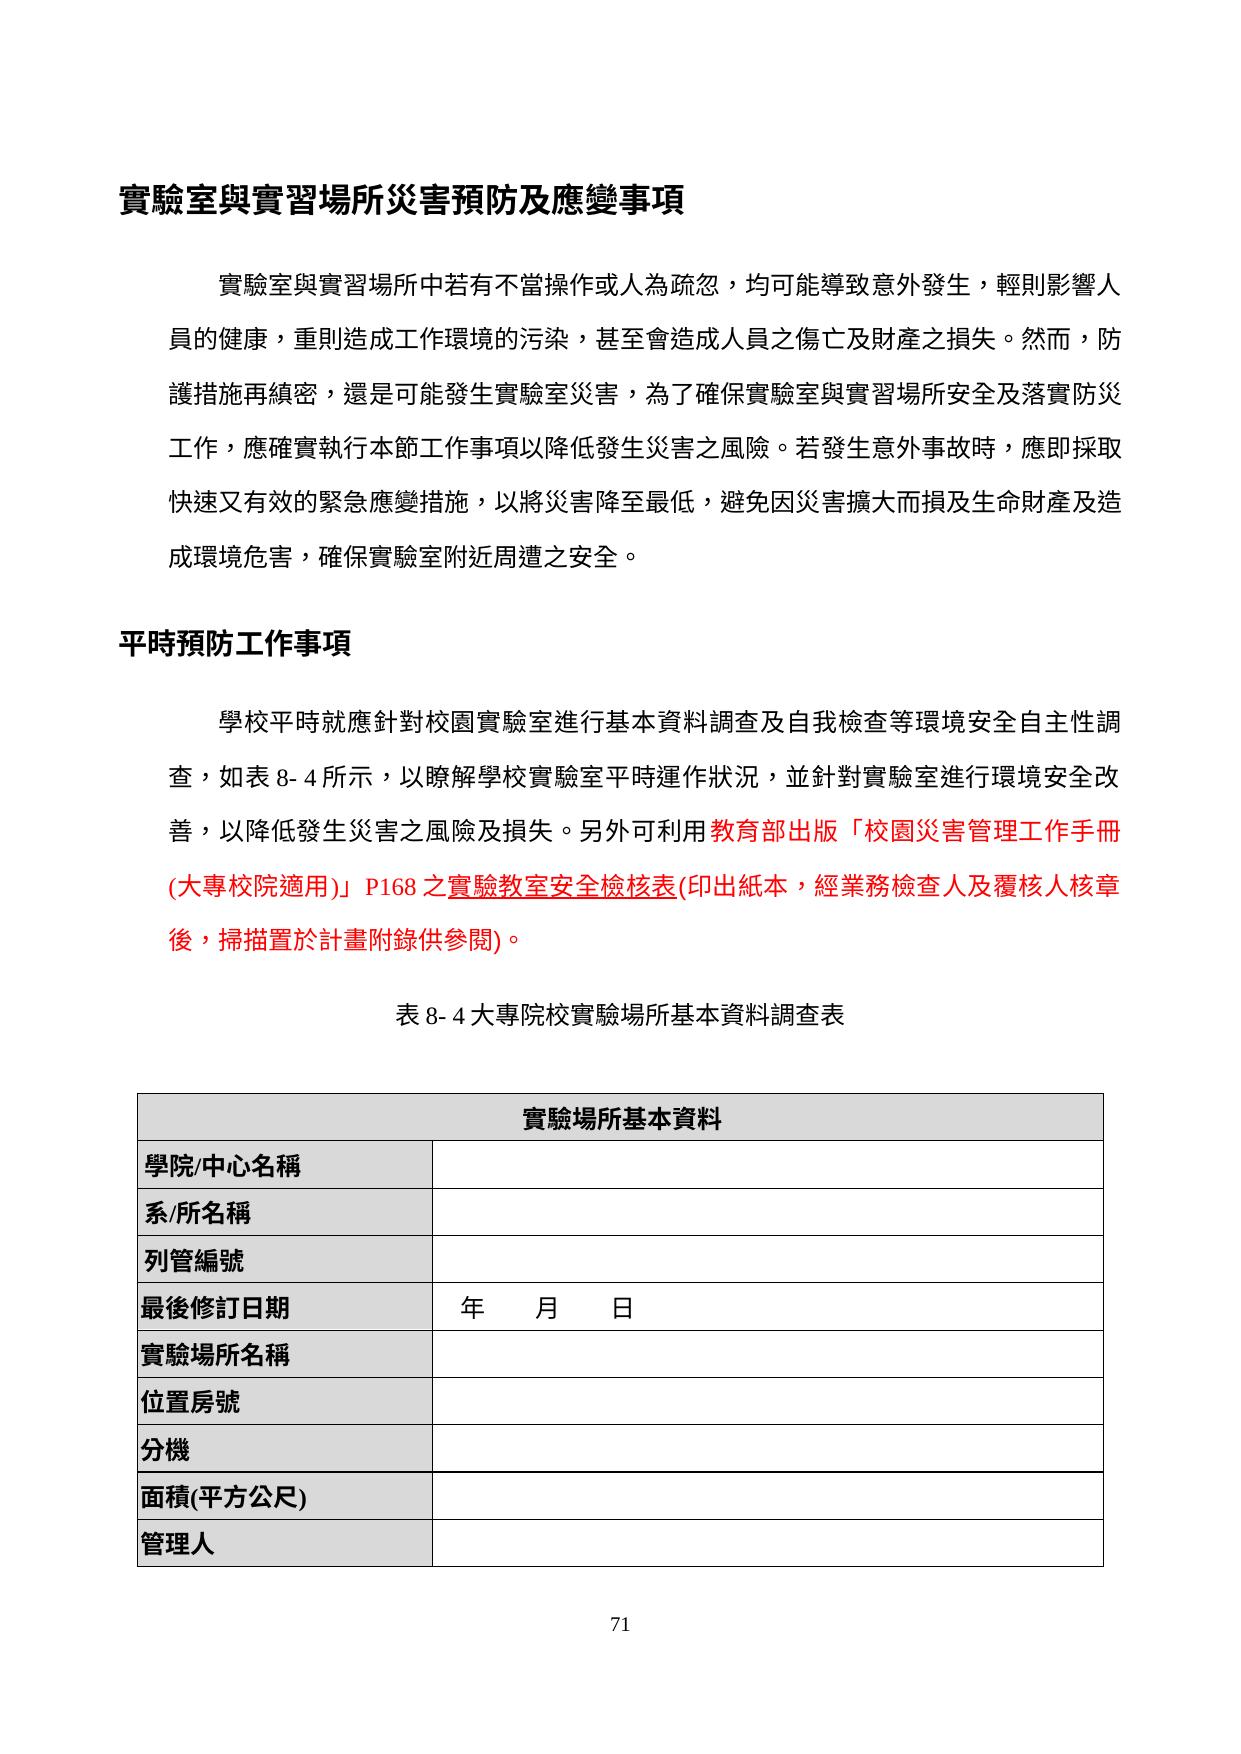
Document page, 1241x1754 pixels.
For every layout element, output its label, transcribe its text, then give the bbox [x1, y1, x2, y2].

table_cell 學院/中心名稱 [138, 1141, 432, 1188]
table_cell 實驗場所名稱 [138, 1331, 432, 1377]
text 學校平時就應針對校園實驗室進行基本資料調查及自我檢查等環境安全自主性調查，如表8- 4所示，以瞭解學校實驗室平時運作狀況，並針對實驗室進行環境安全改善，以降低發生災害之風險及損失。另外可利用教育部出版「校園災害管理工作手冊(大專校院適用)」P168之實驗教室安全檢核表(印出紙本，經業務檢查人及覆核人核章後，掃描置於計畫附錄供參閱)。 [168, 703, 1122, 957]
subtitle 實驗室與實習場所災害預防及應變事項 [118, 174, 1122, 222]
subtitle 平時預防工作事項 [118, 621, 1122, 663]
table_cell 列管編號 [138, 1236, 432, 1282]
table_cell [433, 1425, 1103, 1471]
table_cell [433, 1141, 1103, 1188]
table_cell [433, 1520, 1103, 1566]
text 實驗室與實習場所中若有不當操作或人為疏忽，均可能導致意外發生，輕則影響人員的健康，重則造成工作環境的污染，甚至會造成人員之傷亡及財產之損失。然而，防護措施再縝密，還是可能發生實驗室災害，為了確保實驗室與實習場所安全及落實防災工作，應確實執行本節工作事項以降低發生災害之風險。若發生意外事故時，應即採取快速又有效的緊急應變措施，以將災害降至最低，避免因災害擴大而損及生命財產及造成環境危害，確保實驗室附近周遭之安全。 [168, 265, 1122, 573]
table_cell 管理人 [138, 1520, 432, 1566]
table_cell 位置房號 [138, 1378, 432, 1424]
table_header 實驗場所基本資料 [138, 1094, 1103, 1140]
table_cell [433, 1473, 1103, 1519]
table_cell [433, 1331, 1103, 1377]
table_cell 面積(平方公尺) [138, 1473, 432, 1519]
table_cell [433, 1189, 1103, 1235]
table_cell [433, 1236, 1103, 1282]
table_cell 最後修訂日期 [138, 1283, 432, 1329]
text 表8- 4大專院校實驗場所基本資料調查表 [118, 996, 1122, 1032]
table_cell 系/所名稱 [138, 1189, 432, 1235]
table_cell 分機 [138, 1425, 432, 1471]
table_cell [433, 1378, 1103, 1424]
table_cell 年 月 日 [433, 1283, 1103, 1329]
